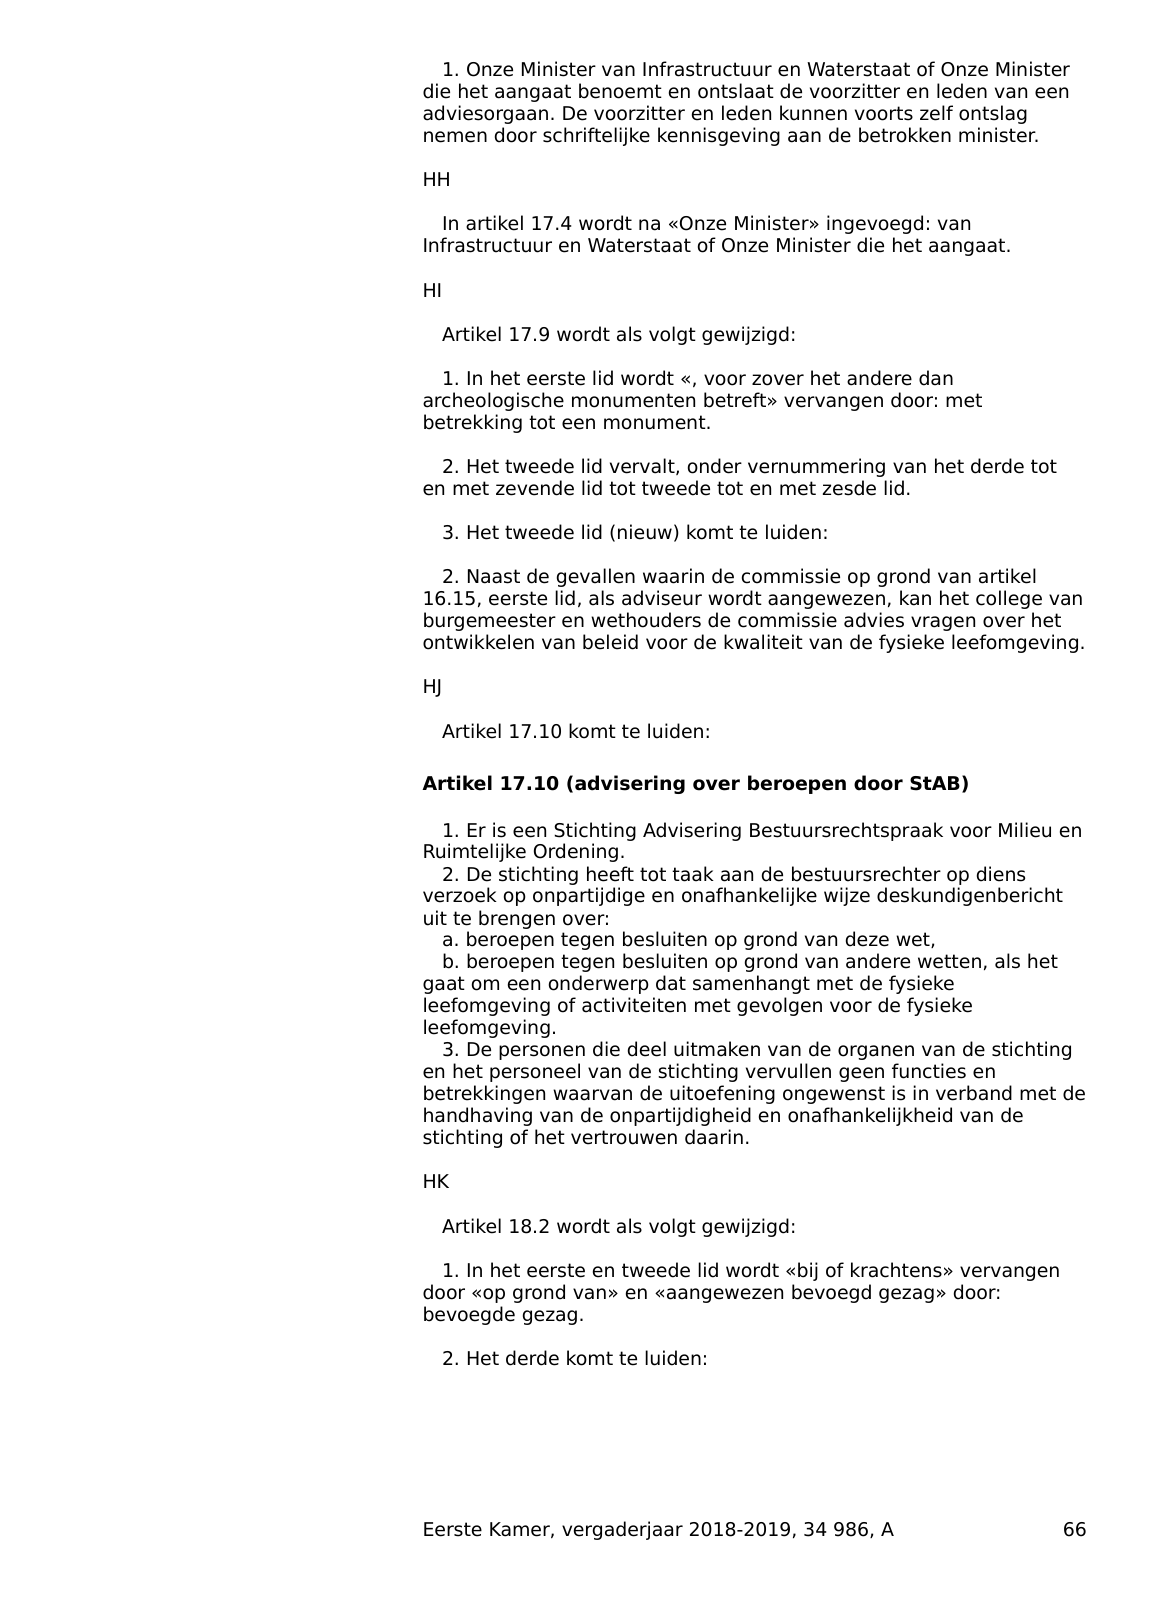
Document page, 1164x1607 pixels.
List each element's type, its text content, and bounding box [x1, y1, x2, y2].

text 2. De stichting heeft tot taak aan de bestuursrechter op diens verzoek op onpartijdige en onafhankelijke wijze deskundigenbericht uit te brengen over: [422, 863, 1087, 929]
text 2. Het derde komt te luiden: [422, 1348, 1087, 1370]
text HJ [422, 676, 1087, 698]
text 1. In het eerste en tweede lid wordt «bij of krachtens» vervangen door «op grond van» en «aangewezen bevoegd gezag» door: bevoegde gezag. [422, 1260, 1087, 1326]
text a. beroepen tegen besluiten op grond van deze wet, [422, 929, 1087, 951]
text HI [422, 279, 1087, 301]
text Artikel 17.10 komt te luiden: [422, 721, 1087, 742]
text 2. Naast de gevallen waarin de commissie op grond van artikel 16.15, eerste lid, als adviseur wordt aangewezen, kan het college van burgemeester en wethouders de commissie advies vragen over het ontwikkelen van beleid voor de kwaliteit van de fysieke leefomgeving. [422, 566, 1087, 654]
text 3. De personen die deel uitmaken van de organen van de stichting en het personeel van de stichting vervullen geen functies en betrekkingen waarvan de uitoefening ongewenst is in verband met de handhaving van de onpartijdigheid en onafhankelijkheid van de stichting of het vertrouwen daarin. [422, 1039, 1087, 1149]
text Artikel 17.9 wordt als volgt gewijzigd: [422, 324, 1087, 346]
subtitle Artikel 17.10 (advisering over beroepen door StAB) [422, 772, 1087, 794]
text In artikel 17.4 wordt na «Onze Minister» ingevoegd: van Infrastructuur en Waterstaat of Onze Minister die het aangaat. [422, 213, 1087, 257]
text 1. Er is een Stichting Advisering Bestuursrechtspraak voor Milieu en Ruimtelijke Ordening. [422, 819, 1087, 863]
text HK [422, 1171, 1087, 1193]
text 1. Onze Minister van Infrastructuur en Waterstaat of Onze Minister die het aangaat benoemt en ontslaat de voorzitter en leden van een adviesorgaan. De voorzitter en leden kunnen voorts zelf ontslag nemen door schriftelijke kennisgeving aan de betrokken minister. [422, 59, 1087, 147]
text HH [422, 169, 1087, 191]
text 1. In het eerste lid wordt «, voor zover het andere dan archeologische monumenten betreft» vervangen door: met betrekking tot een monument. [422, 368, 1087, 434]
text 3. Het tweede lid (nieuw) komt te luiden: [422, 522, 1087, 544]
text Artikel 18.2 wordt als volgt gewijzigd: [422, 1216, 1087, 1237]
text b. beroepen tegen besluiten op grond van andere wetten, als het gaat om een onderwerp dat samenhangt met de fysieke leefomgeving of activiteiten met gevolgen voor de fysieke leefomgeving. [422, 951, 1087, 1039]
text 2. Het tweede lid vervalt, onder vernummering van het derde tot en met zevende lid tot tweede tot en met zesde lid. [422, 456, 1087, 500]
